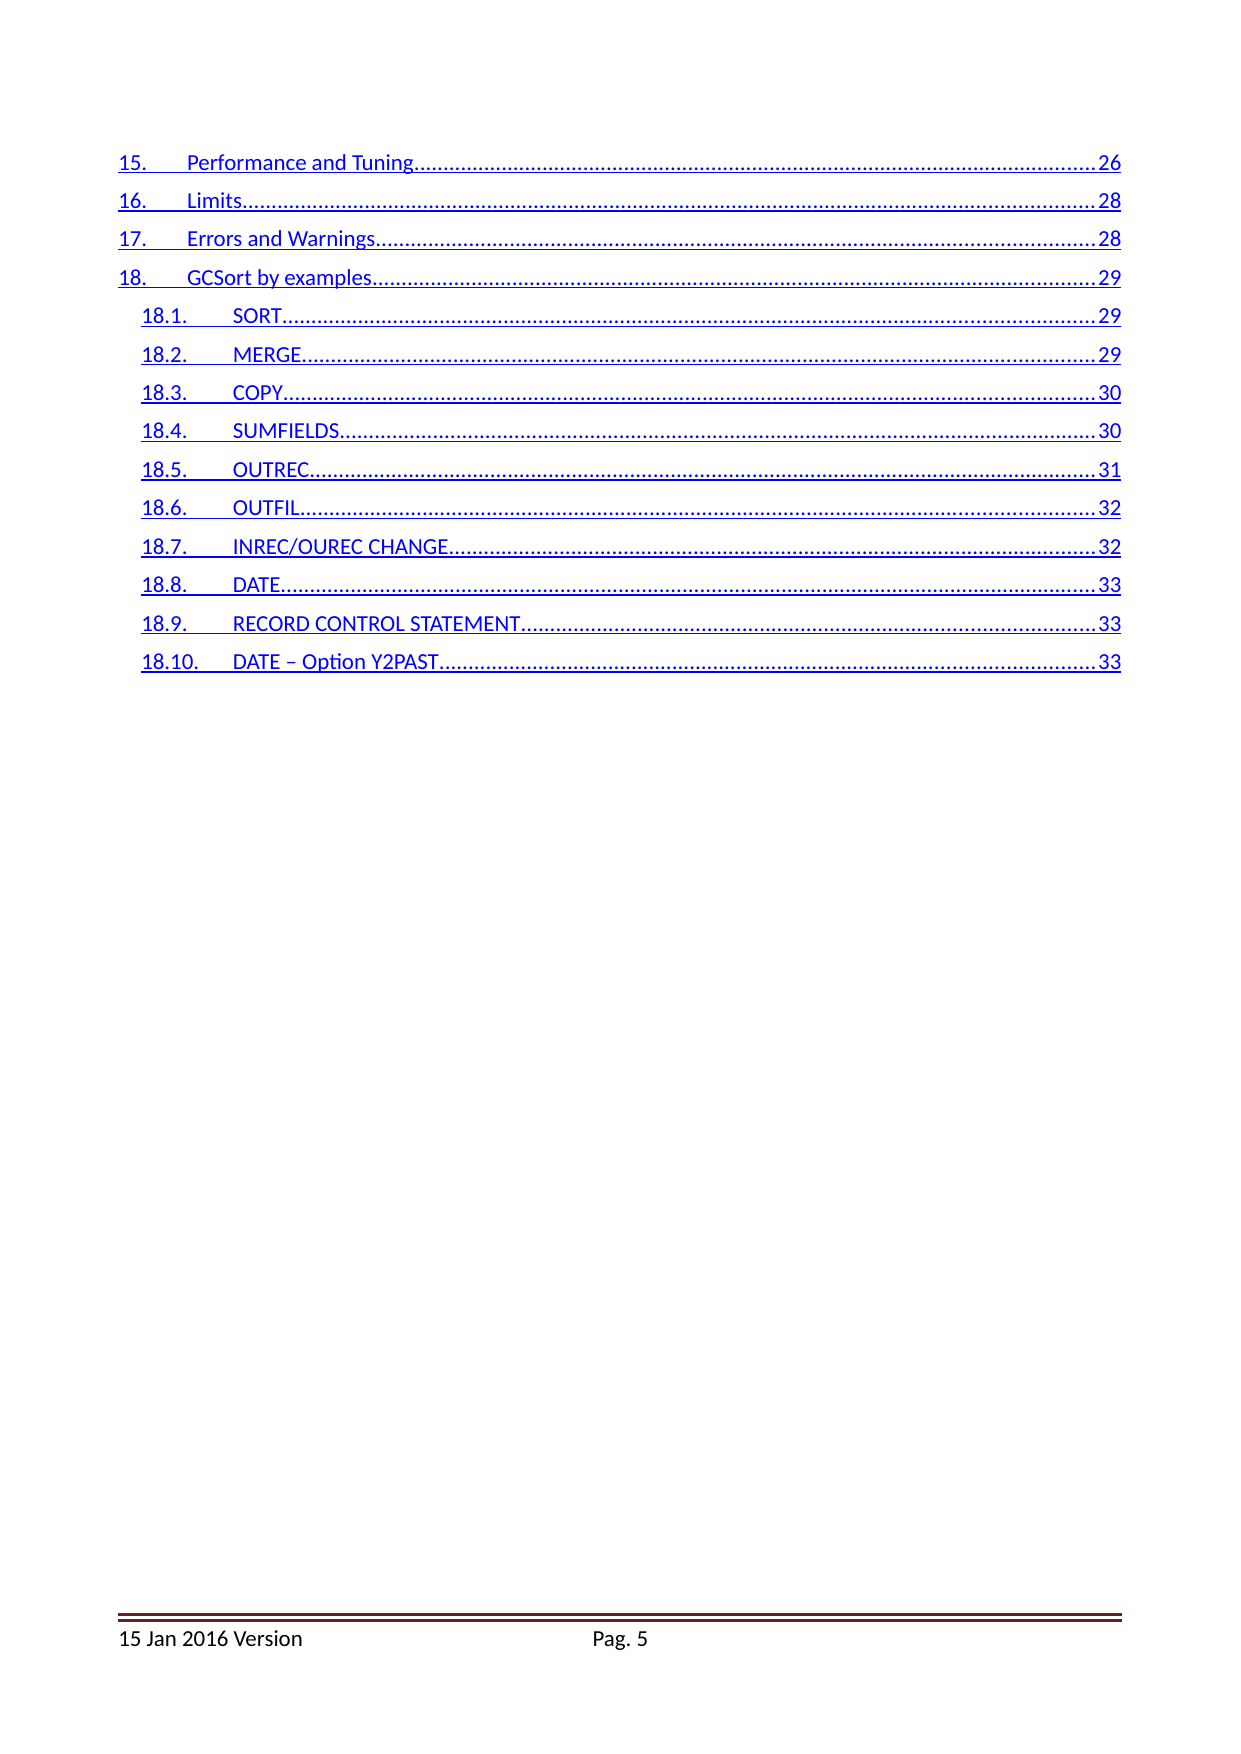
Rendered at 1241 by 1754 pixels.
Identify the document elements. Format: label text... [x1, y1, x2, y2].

text 18.3. COPY 30 [141, 378, 1122, 406]
text 15. Performance and Tuning 26 [118, 148, 1122, 176]
text 18.4. SUMFIELDS 30 [141, 417, 1122, 445]
text 18. GCSort by examples 29 [118, 263, 1122, 291]
text 18.7. INREC/OUREC CHANGE 32 [141, 532, 1122, 560]
text 16. Limits 28 [118, 186, 1122, 214]
text 17. Errors and Warnings 28 [118, 224, 1122, 252]
text 18.1. SORT 29 [141, 301, 1122, 329]
text 18.5. OUTREC 31 [141, 455, 1122, 483]
text 18.2. MERGE 29 [141, 340, 1122, 368]
text 18.6. OUTFIL 32 [141, 493, 1122, 522]
text 18.9. RECORD CONTROL STATEMENT 33 [141, 609, 1122, 637]
text 18.8. DATE 33 [141, 570, 1122, 598]
text 18.10. DATE – Option Y2PAST 33 [141, 647, 1122, 675]
